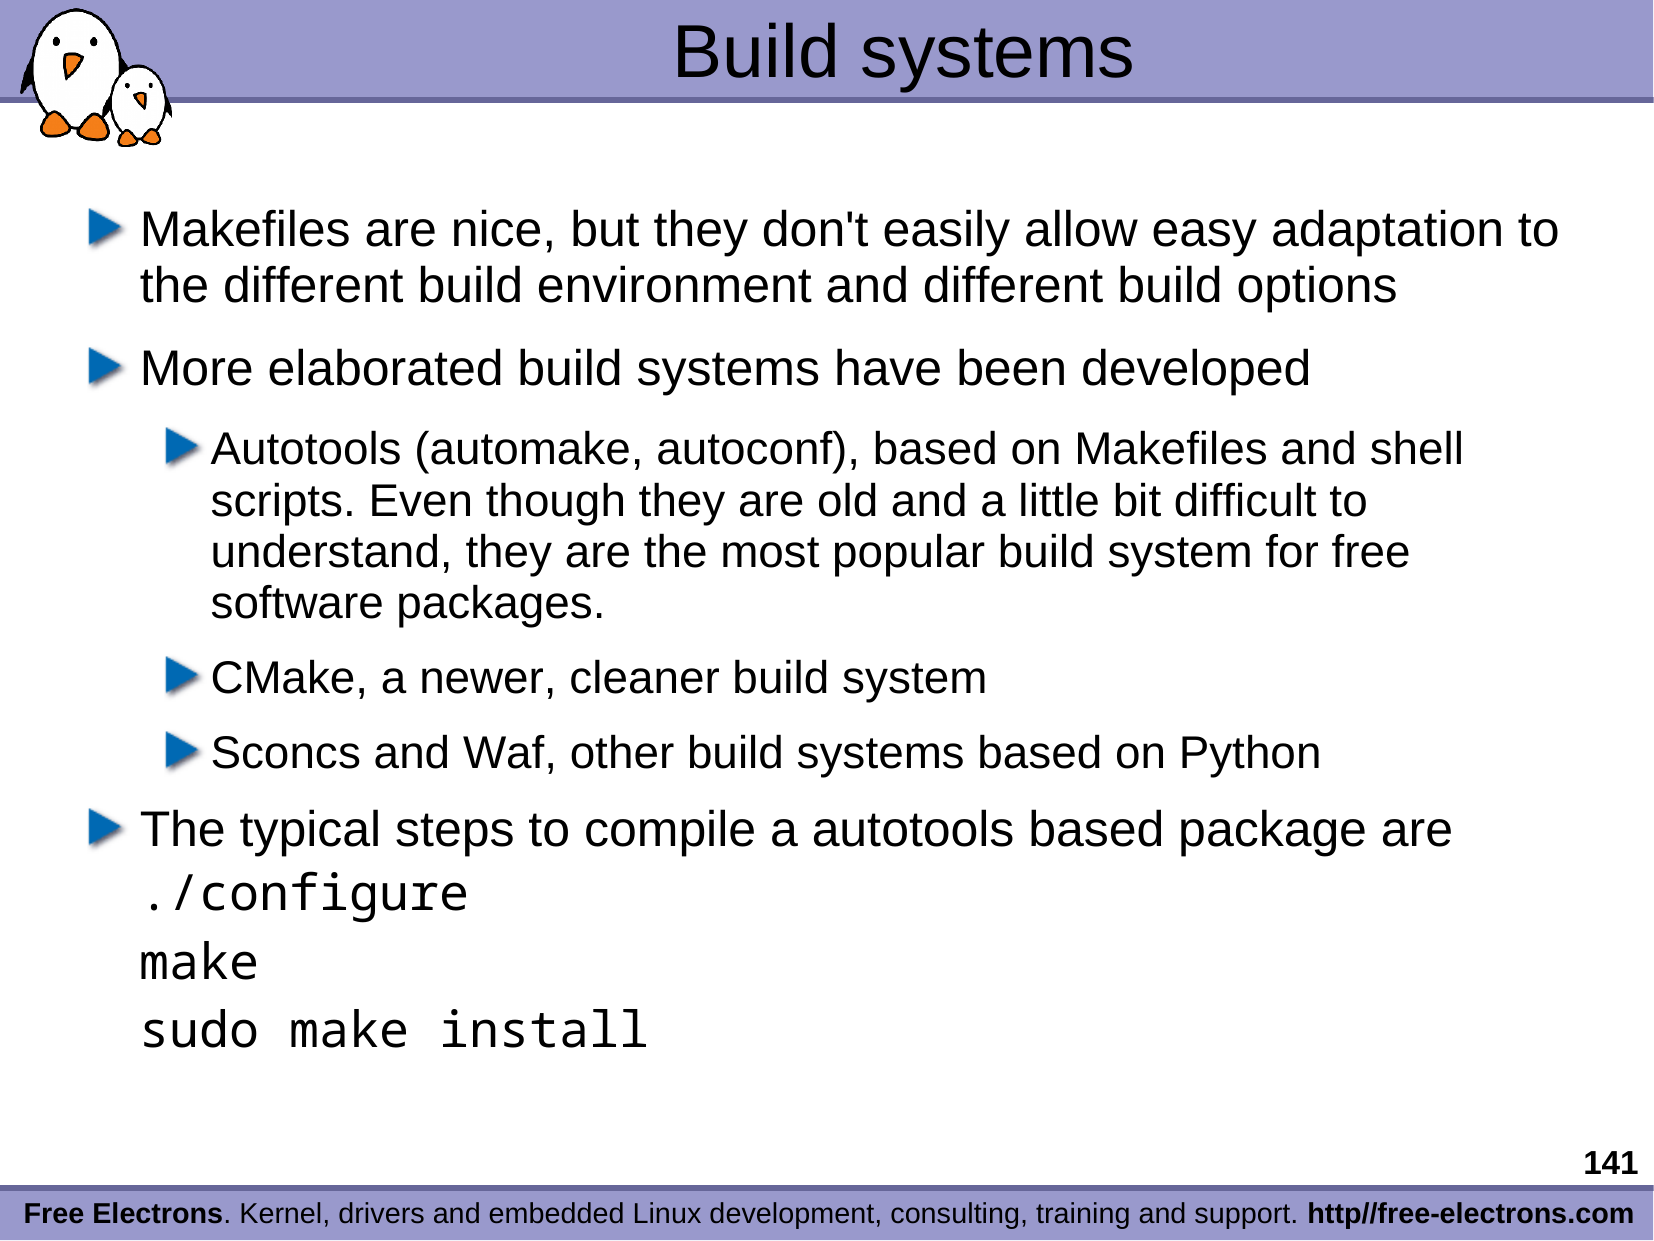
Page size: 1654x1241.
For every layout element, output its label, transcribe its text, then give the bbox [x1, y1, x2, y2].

list Makefiles are nice, but they don't easily allow easy adaptation to the different build environment and different build options More elaborated build systems have been developed Autotools (automake, autoconf), based on Makefiles and shell scripts. Even though they are old and a little bit difficult to understand, they are the most popular build system for free software packages. CMake, a newer, cleaner build system Sconcs and Waf, other build systems based on Python The typical steps to compile a autotools based package are ./configure make sudo make install [68, 201, 1592, 1118]
title Build systems [178, 4, 1631, 98]
picture [20, 8, 172, 147]
